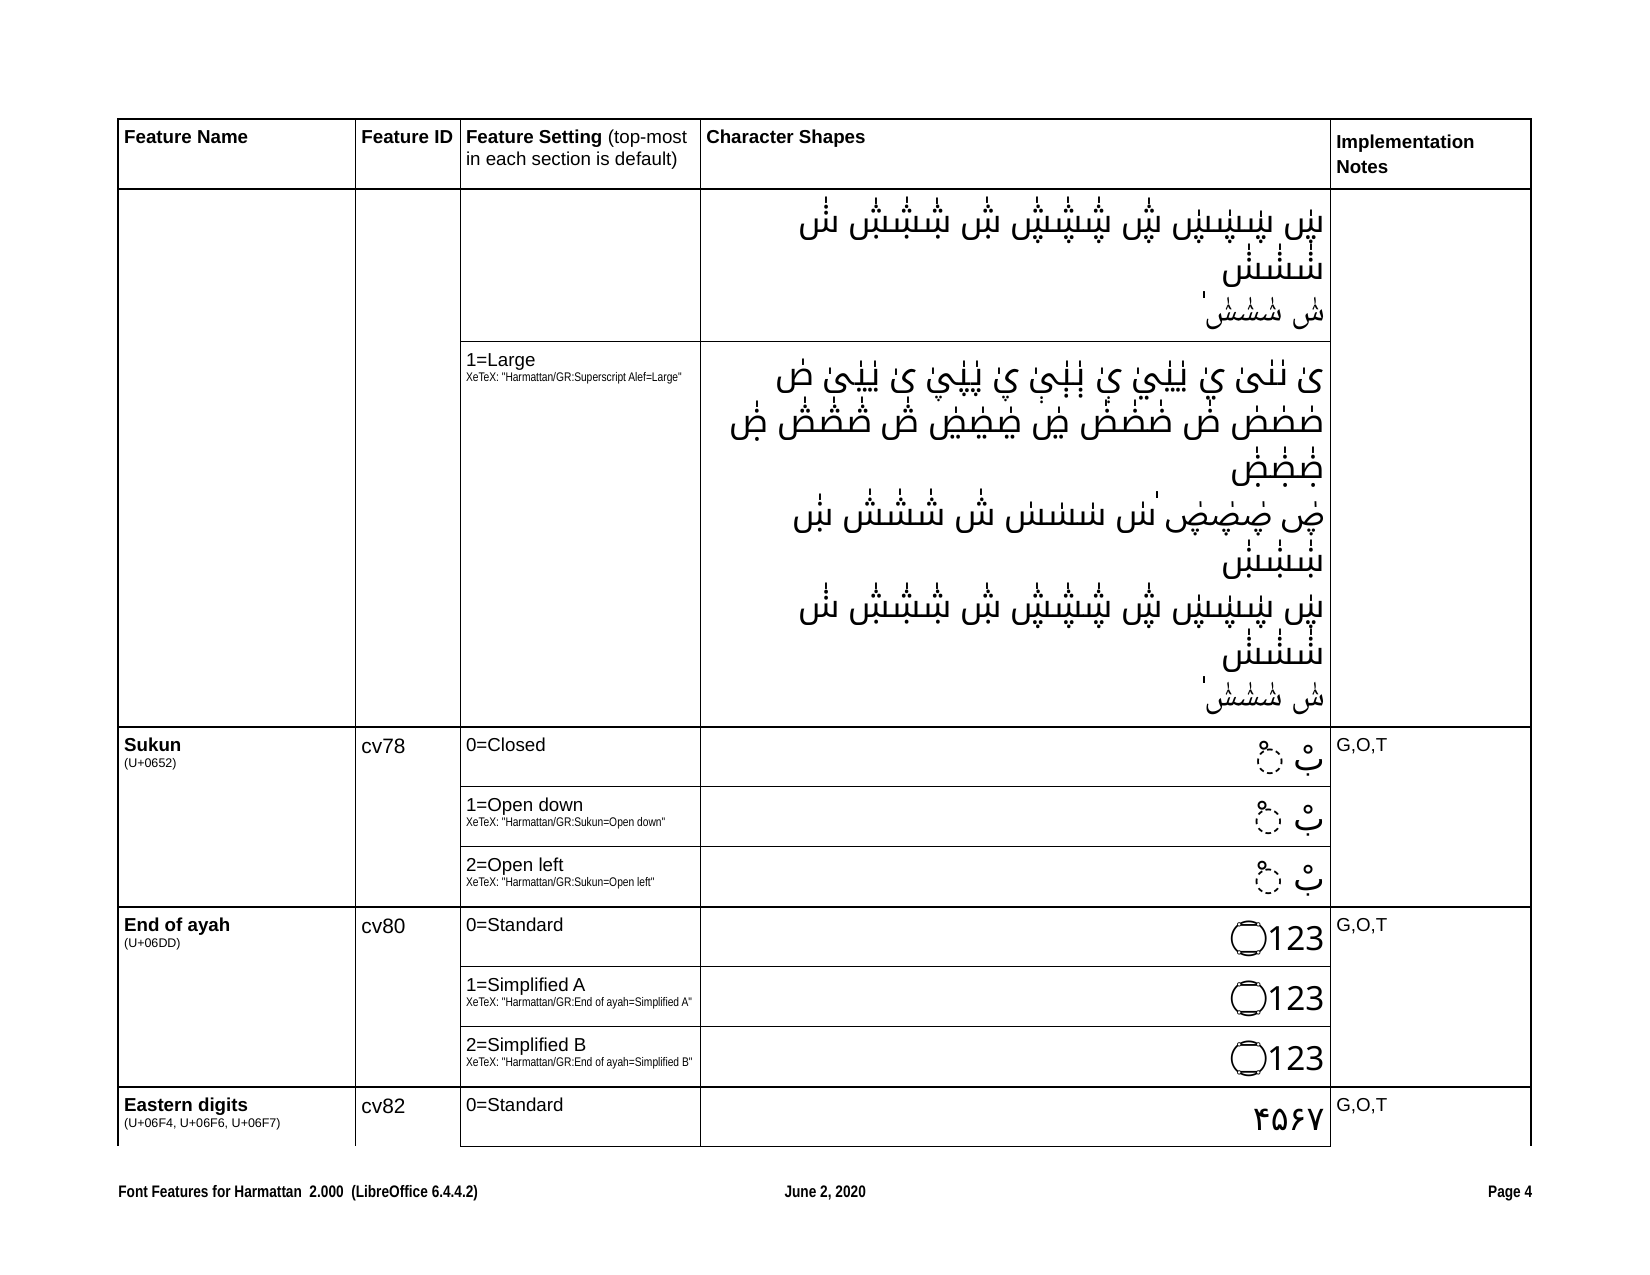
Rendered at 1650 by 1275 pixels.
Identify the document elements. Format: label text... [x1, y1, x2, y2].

table_cell Eastern digits (U+06F4, U+06F6, U+06F7) [119, 1088, 355, 1146]
table_cell cv80 [356, 908, 460, 1086]
table_cell ڛٰ ڛٰڛٰڛٰ ڜٰ ڜٰڜٰڜٰ ۺٰ ۺٰۺٰۺٰ ݭٰ ݭٰݭٰݭٰ ݾٰ ݾٰݾٰݾٰ [701, 190, 1330, 341]
table_cell بْ ◌ْ [701, 847, 1330, 906]
table_header Character Shapes [701, 120, 1330, 188]
table_cell G,O,T [1331, 728, 1530, 906]
table_cell [461, 190, 700, 341]
table_cell بْ ◌ْ [701, 787, 1330, 846]
table_cell 1=Open down XeTeX: "Harmattan/GR:Sukun=Open down" [461, 787, 700, 846]
table_cell Sukun (U+0652) [119, 728, 355, 906]
table_cell 2=Open left XeTeX: "Harmattan/GR:Sukun=Open left" [461, 847, 700, 906]
table_cell 1=Large XeTeX: "Harmattan/GR:Superscript Alef=Large" [461, 342, 700, 726]
table_header Implementation Notes [1331, 120, 1530, 188]
table_header Feature ID [356, 120, 460, 188]
table_cell [356, 190, 460, 726]
table_cell 0=Closed [461, 728, 700, 786]
table_cell ۝123 [701, 1027, 1330, 1086]
table_cell cv82 [356, 1088, 460, 1146]
table_cell ۝123 [701, 967, 1330, 1026]
table_cell 1=Simplified A XeTeX: "Harmattan/GR:End of ayah=Simplified A" [461, 967, 700, 1026]
table_header Feature Setting (top-most in each section is default) [461, 120, 700, 188]
table_header Feature Name [119, 120, 355, 188]
table_cell [1331, 190, 1530, 726]
table_cell 0=Standard [461, 1088, 700, 1146]
table_cell 0=Standard [461, 908, 700, 966]
table_cell بْ ◌ْ [701, 728, 1330, 786]
table_cell cv78 [356, 728, 460, 906]
table_cell ۴۵۶۷ [701, 1088, 1330, 1146]
table_cell End of ayah (U+06DD) [119, 908, 355, 1086]
table_cell G,O,T [1331, 908, 1530, 1086]
table_cell ىٰ ىٰىٰىٰ يٰ يٰيٰيٰ ېٰ ېٰېٰېٰ ۑٰ ۑٰۑٰۑٰ یٰ یٰیٰیٰ صٰ صٰصٰصٰ ضٰ ضٰضٰضٰ ڝٰ ڝٰڝٰڝٰ ڞٰ ڞٰڞٰڞٰ ۻٰ ۻٰۻٰۻٰ ࢯٰ ࢯٰࢯٰࢯٰ سٰ سٰسٰسٰ شٰ شٰشٰشٰ ښٰ ښٰښٰښٰ ڛٰ ڛٰڛٰڛٰ ڜٰ ڜٰڜٰڜٰ ۺٰ ۺٰۺٰۺٰ ݭٰ ݭٰݭٰݭٰ ݾٰ ݾٰݾٰݾٰ [701, 342, 1330, 726]
table_cell [119, 190, 355, 726]
table_cell 2=Simplified B XeTeX: "Harmattan/GR:End of ayah=Simplified B" [461, 1027, 700, 1086]
table_cell G,O,T [1331, 1088, 1530, 1146]
table_cell ۝123 [701, 908, 1330, 966]
